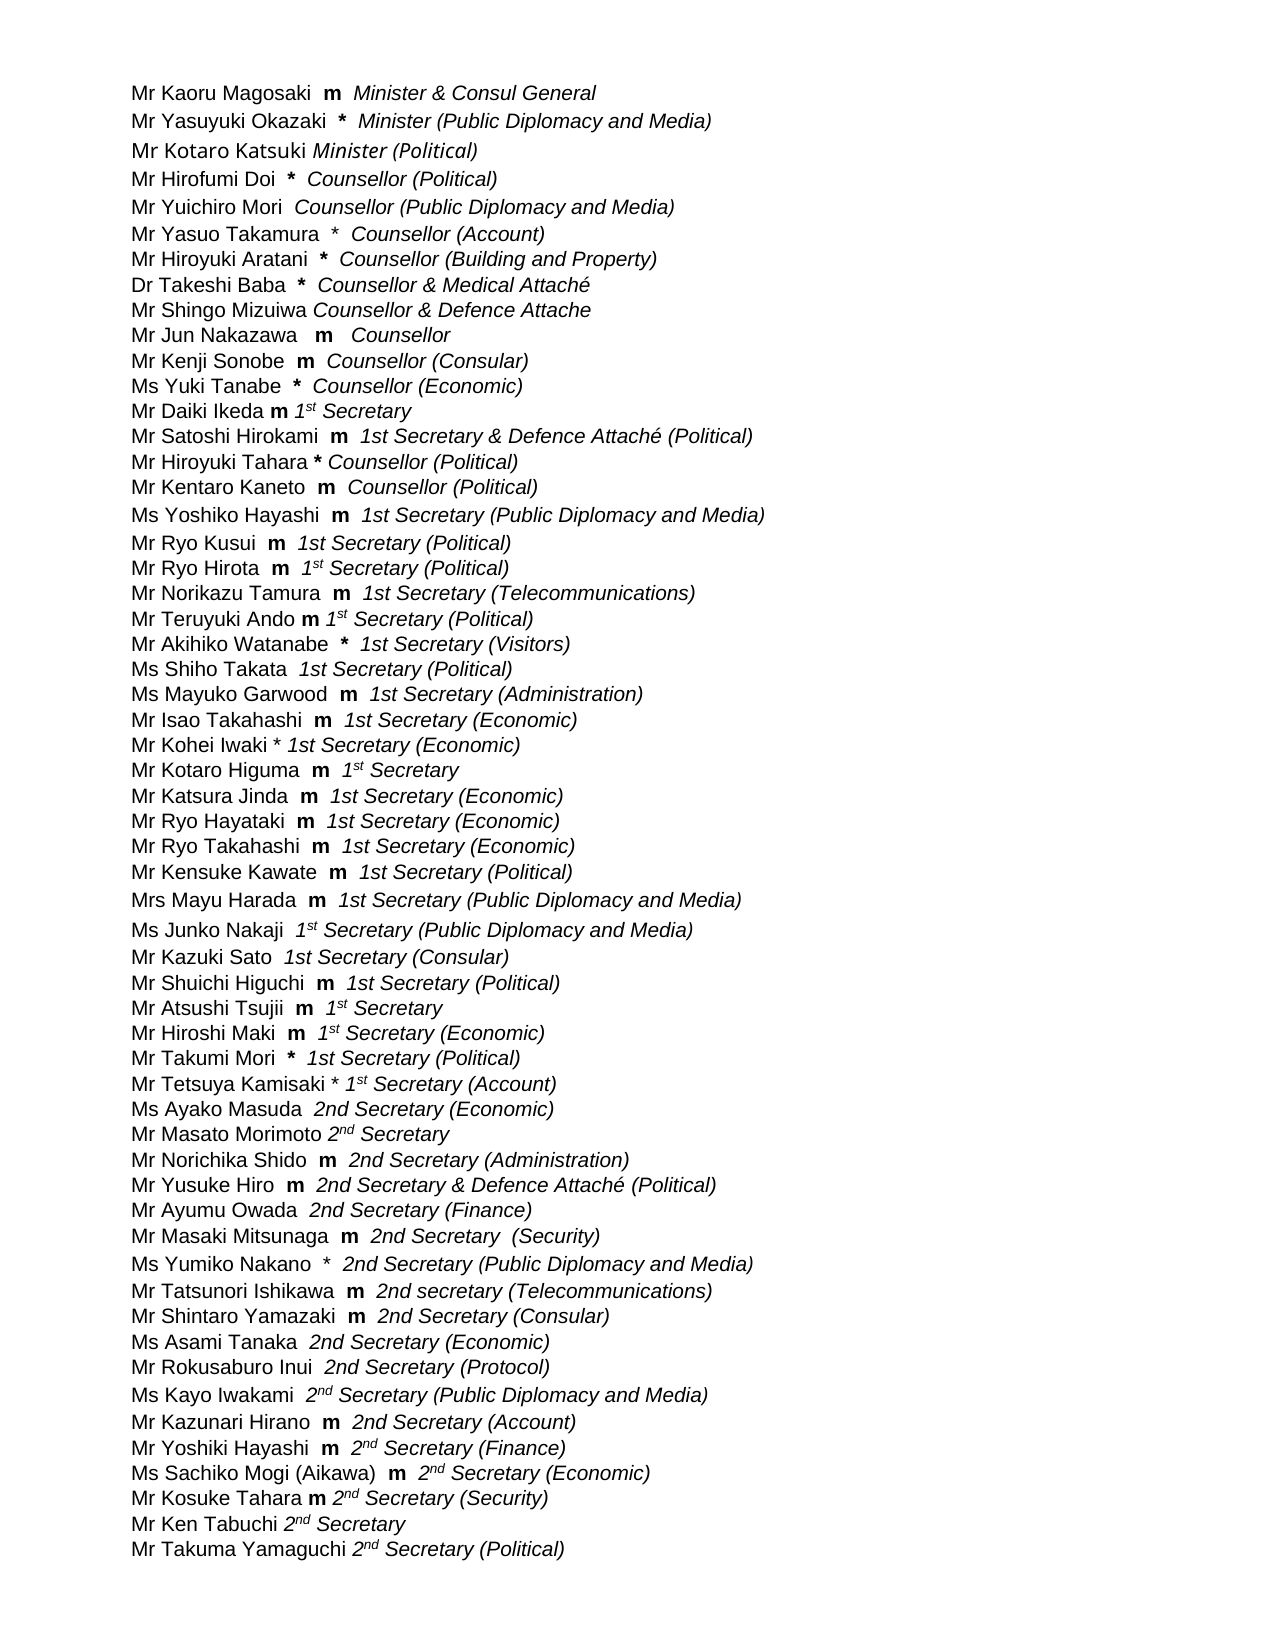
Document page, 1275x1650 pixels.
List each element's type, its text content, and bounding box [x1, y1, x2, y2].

text Mr Ayumu Owada 2nd Secretary (Finance) [131, 1198, 1183, 1222]
text Mr Tatsunori Ishikawa m 2nd secretary (Telecommunications) [131, 1279, 1183, 1303]
text Mr Jun Nakazawa m Counsellor [131, 323, 1183, 347]
text Mr Takuma Yamaguchi 2nd Secretary (Political) [131, 1537, 1183, 1561]
text Dr Takeshi Baba * Counsellor & Medical Attaché [131, 272, 1183, 296]
text Mr Yusuke Hiro m 2nd Secretary & Defence Attaché (Political) [131, 1173, 1183, 1197]
text Ms Shiho Takata 1st Secretary (Political) [131, 657, 1183, 681]
text Mr Yoshiki Hayashi m 2nd Secretary (Finance) [131, 1436, 1183, 1459]
text Mr Hiroyuki Aratani * Counsellor (Building and Property) [131, 247, 1183, 271]
text Ms Yumiko Nakano * 2nd Secretary (Public Diplomacy and Media) [131, 1249, 1183, 1277]
text Mr Kenji Sonobe m Counsellor (Consular) [131, 348, 1183, 372]
text Mrs Mayu Harada m 1st Secretary (Public Diplomacy and Media) [131, 885, 1183, 913]
text Mr Hiroyuki Tahara * Counsellor (Political) [131, 450, 1183, 474]
text Mr Ryo Hirota m 1st Secretary (Political) [131, 556, 1183, 580]
text Mr Yuichiro Mori Counsellor (Public Diplomacy and Media) [131, 192, 1183, 220]
text Ms Mayuko Garwood m 1st Secretary (Administration) [131, 682, 1183, 706]
text Ms Yoshiko Hayashi m 1st Secretary (Public Diplomacy and Media) [131, 500, 1183, 529]
text Mr Ryo Hayataki m 1st Secretary (Economic) [131, 809, 1183, 833]
text Mr Masato Morimoto 2nd Secretary [131, 1122, 1183, 1146]
text Mr Ryo Kusui m 1st Secretary (Political) [131, 530, 1183, 554]
text Mr Kosuke Tahara m 2nd Secretary (Security) [131, 1486, 1183, 1510]
text Mr Kohei Iwaki * 1st Secretary (Economic) [131, 733, 1183, 757]
text Mr Yasuyuki Okazaki * Minister (Public Diplomacy and Media) [131, 106, 1183, 135]
text Mr Ryo Takahashi m 1st Secretary (Economic) [131, 834, 1183, 858]
text Mr Hiroshi Maki m 1st Secretary (Economic) [131, 1021, 1183, 1045]
text Mr Kensuke Kawate m 1st Secretary (Political) [131, 859, 1183, 883]
text Mr Shuichi Higuchi m 1st Secretary (Political) [131, 970, 1183, 994]
text Mr Norikazu Tamura m 1st Secretary (Telecommunications) [131, 581, 1183, 605]
text Mr Teruyuki Ando m 1st Secretary (Political) [131, 606, 1183, 630]
text Mr Shingo Mizuiwa Counsellor & Defence Attache [131, 298, 1183, 322]
text Mr Akihiko Watanabe * 1st Secretary (Visitors) [131, 632, 1183, 656]
text Mr Isao Takahashi m 1st Secretary (Economic) [131, 708, 1183, 732]
text Ms Yuki Tanabe * Counsellor (Economic) [131, 374, 1183, 398]
text Mr Kazunari Hirano m 2nd Secretary (Account) [131, 1410, 1183, 1434]
text Mr Tetsuya Kamisaki * 1st Secretary (Account) [131, 1072, 1183, 1096]
text Mr Rokusaburo Inui 2nd Secretary (Protocol) [131, 1355, 1183, 1379]
text Ms Kayo Iwakami 2nd Secretary (Public Diplomacy and Media) [131, 1380, 1183, 1408]
text Mr Kotaro Higuma m 1st Secretary [131, 758, 1183, 782]
text Mr Takumi Mori * 1st Secretary (Political) [131, 1046, 1183, 1070]
text Mr Kentaro Kaneto m Counsellor (Political) [131, 475, 1183, 499]
text Mr Atsushi Tsujii m 1st Secretary [131, 996, 1183, 1019]
text Ms Junko Nakaji 1st Secretary (Public Diplomacy and Media) [131, 915, 1183, 943]
text Mr Masaki Mitsunaga m 2nd Secretary (Security) [131, 1223, 1183, 1247]
text Mr Ken Tabuchi 2nd Secretary [131, 1511, 1183, 1535]
text Mr Hirofumi Doi * Counsellor (Political) [131, 166, 1183, 190]
text Ms Ayako Masuda 2nd Secretary (Economic) [131, 1097, 1183, 1121]
text Mr Norichika Shido m 2nd Secretary (Administration) [131, 1147, 1183, 1171]
text Mr Daiki Ikeda m 1st Secretary [131, 399, 1183, 423]
text Mr Yasuo Takamura * Counsellor (Account) [131, 222, 1183, 246]
text Mr Kazuki Sato 1st Secretary (Consular) [131, 945, 1183, 969]
text Ms Sachiko Mogi (Aikawa) m 2nd Secretary (Economic) [131, 1461, 1183, 1485]
text Ms Asami Tanaka 2nd Secretary (Economic) [131, 1329, 1183, 1353]
text Mr Kaoru Magosaki m Minister & Consul General [131, 81, 1183, 105]
text Mr Satoshi Hirokami m 1st Secretary & Defence Attaché (Political) [131, 424, 1183, 448]
text Mr Kotaro Katsuki Minister (Political) [131, 136, 1183, 165]
text Mr Shintaro Yamazaki m 2nd Secretary (Consular) [131, 1304, 1183, 1328]
text Mr Katsura Jinda m 1st Secretary (Economic) [131, 783, 1183, 807]
